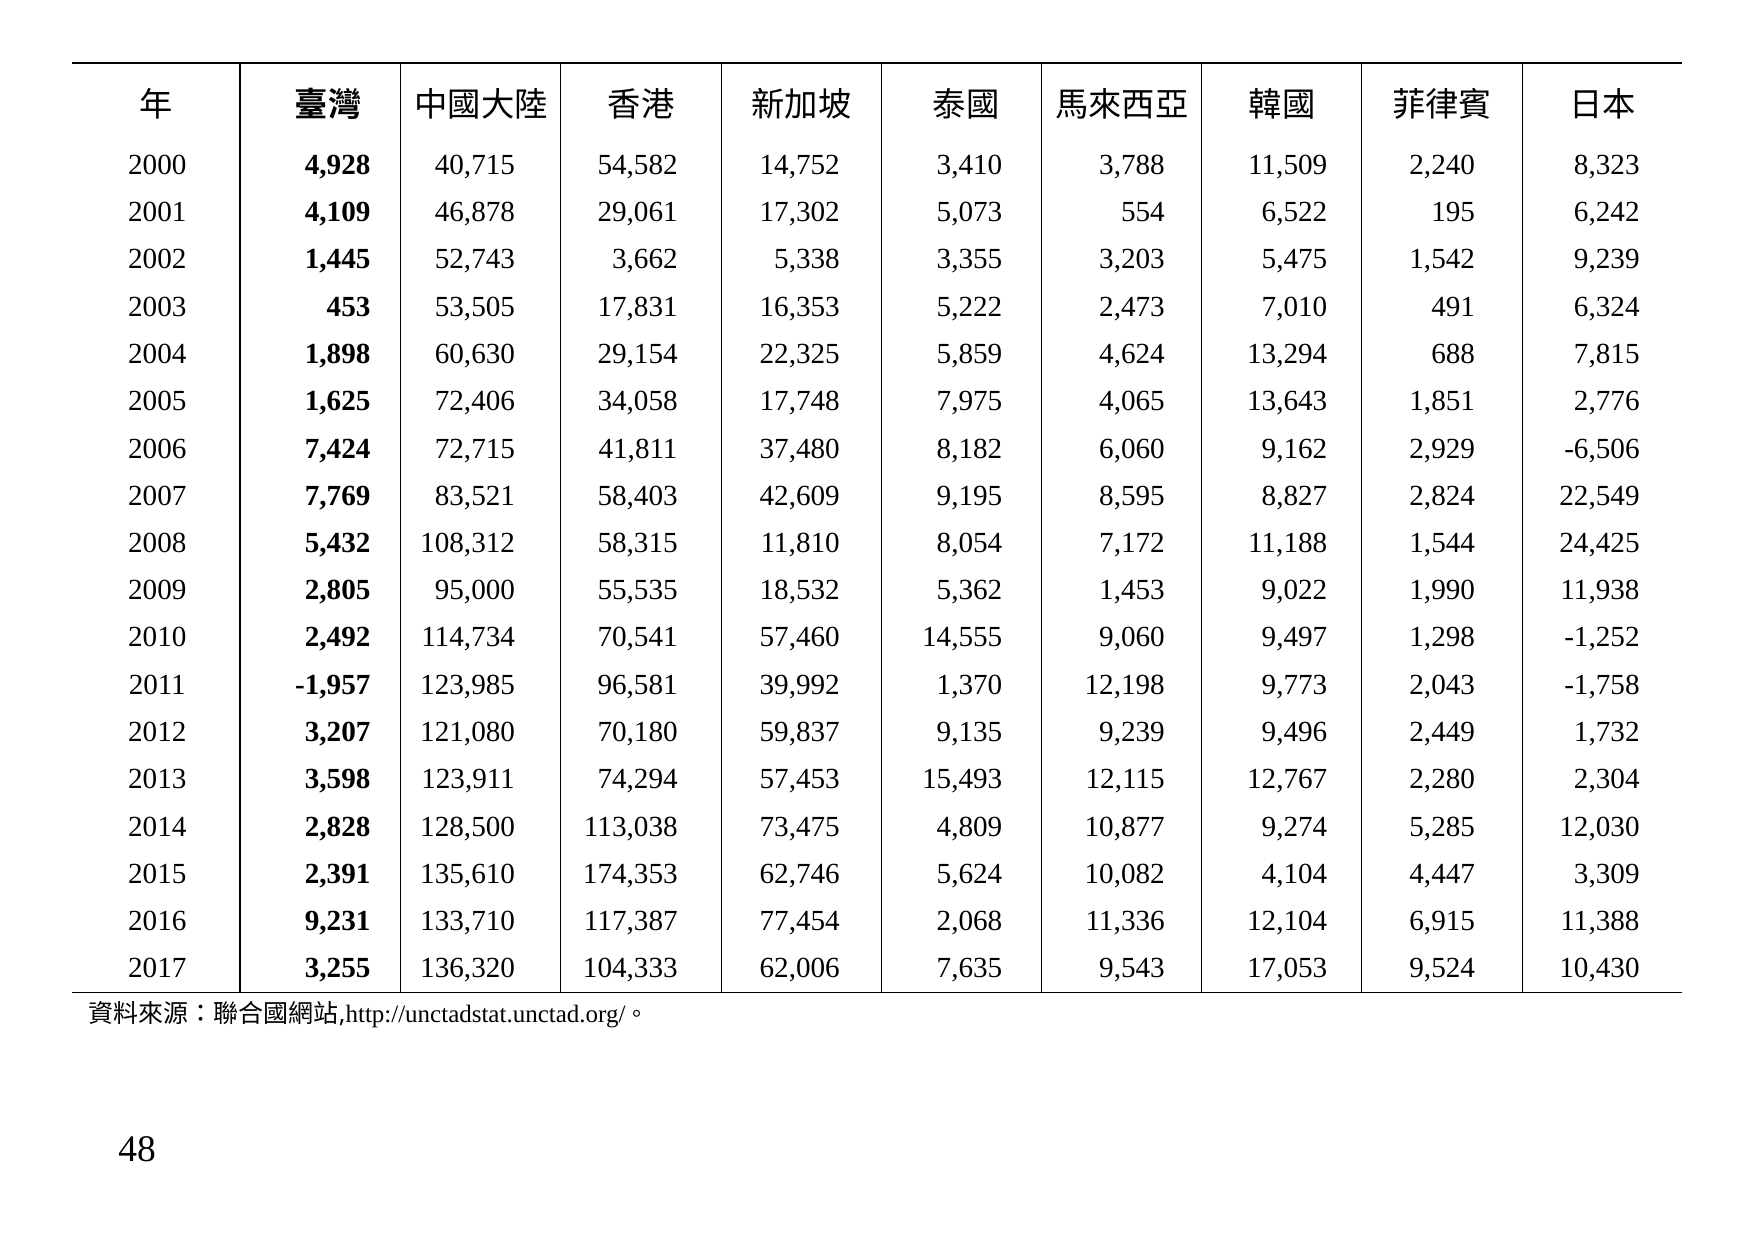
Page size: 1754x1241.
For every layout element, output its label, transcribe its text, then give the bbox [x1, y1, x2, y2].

table_cell 104,333 [561, 944, 721, 992]
table_cell 58,403 [561, 473, 721, 519]
table_cell 7,769 [241, 473, 400, 519]
table_cell -6,506 [1523, 425, 1682, 471]
table_cell 123,985 [401, 661, 560, 708]
table_cell 11,188 [1202, 519, 1361, 566]
table_cell 62,746 [722, 850, 881, 897]
table_cell 2,805 [241, 566, 400, 613]
table_cell 59,837 [722, 708, 881, 755]
table_cell 29,154 [561, 331, 721, 377]
table_cell 2008 [72, 519, 239, 566]
table_cell 29,061 [561, 189, 721, 235]
table_cell 2,280 [1362, 755, 1522, 802]
table_cell 123,911 [401, 755, 560, 802]
table_cell 1,370 [882, 661, 1041, 708]
table_cell 55,535 [561, 566, 721, 613]
table_header 韓國 [1202, 64, 1361, 140]
table_cell 2001 [72, 189, 239, 235]
table_cell 5,222 [882, 283, 1041, 329]
table_cell 1,453 [1042, 566, 1201, 613]
table_cell 2017 [72, 944, 239, 992]
table_cell 83,521 [401, 473, 560, 519]
table_header 年 [72, 64, 239, 140]
table_cell 11,336 [1042, 897, 1201, 944]
table_cell 11,938 [1523, 566, 1682, 613]
table_cell 2,824 [1362, 473, 1522, 519]
table_header 臺灣 [241, 64, 400, 140]
table_cell 17,748 [722, 378, 881, 424]
table_cell 9,195 [882, 473, 1041, 519]
table_cell 11,810 [722, 519, 881, 566]
table_cell 113,038 [561, 803, 721, 850]
table_cell 135,610 [401, 850, 560, 897]
table_cell 11,509 [1202, 141, 1361, 188]
table_cell 6,522 [1202, 189, 1361, 235]
table_cell 2,068 [882, 897, 1041, 944]
table_cell -1,957 [241, 661, 400, 708]
table_cell 17,831 [561, 283, 721, 329]
table_cell 5,338 [722, 236, 881, 282]
table_header 泰國 [882, 64, 1041, 140]
table_cell 12,115 [1042, 755, 1201, 802]
table_cell 1,625 [241, 378, 400, 424]
table_cell 70,180 [561, 708, 721, 755]
table_cell 18,532 [722, 566, 881, 613]
table_cell 3,355 [882, 236, 1041, 282]
table_cell 39,992 [722, 661, 881, 708]
table_cell 108,312 [401, 519, 560, 566]
table_cell 13,294 [1202, 331, 1361, 377]
table_cell 6,060 [1042, 425, 1201, 471]
table_cell 53,505 [401, 283, 560, 329]
table_cell 3,309 [1523, 850, 1682, 897]
table_cell 3,410 [882, 141, 1041, 188]
table_cell 9,060 [1042, 613, 1201, 661]
table_cell 16,353 [722, 283, 881, 329]
table_cell 17,053 [1202, 944, 1361, 992]
table_cell 96,581 [561, 661, 721, 708]
table_cell 3,203 [1042, 236, 1201, 282]
table_cell 2004 [72, 331, 239, 377]
table_header 新加坡 [722, 64, 881, 140]
table_cell 72,406 [401, 378, 560, 424]
table_cell 491 [1362, 283, 1522, 329]
table_cell 8,182 [882, 425, 1041, 471]
table_cell 14,752 [722, 141, 881, 188]
table_cell 2,929 [1362, 425, 1522, 471]
table_cell 2,304 [1523, 755, 1682, 802]
table_cell 2009 [72, 566, 239, 613]
table_cell 2,492 [241, 613, 400, 661]
table_header 中國大陸 [401, 64, 560, 140]
table_cell 95,000 [401, 566, 560, 613]
table_cell 77,454 [722, 897, 881, 944]
table_cell 24,425 [1523, 519, 1682, 566]
table_cell -1,758 [1523, 661, 1682, 708]
table_cell 2,776 [1523, 378, 1682, 424]
table_cell 5,475 [1202, 236, 1361, 282]
table_cell 7,815 [1523, 331, 1682, 377]
table_cell 13,643 [1202, 378, 1361, 424]
table_cell 2,473 [1042, 283, 1201, 329]
table_cell 12,767 [1202, 755, 1361, 802]
table_cell 1,898 [241, 331, 400, 377]
table_cell 453 [241, 283, 400, 329]
table_cell 2,828 [241, 803, 400, 850]
table_cell 1,542 [1362, 236, 1522, 282]
table_cell 9,239 [1042, 708, 1201, 755]
table_cell 2000 [72, 141, 239, 188]
table_cell 1,445 [241, 236, 400, 282]
table_cell 70,541 [561, 613, 721, 661]
table_cell 9,239 [1523, 236, 1682, 282]
table_cell 3,255 [241, 944, 400, 992]
table_cell 22,549 [1523, 473, 1682, 519]
table_cell 5,624 [882, 850, 1041, 897]
table_cell 10,877 [1042, 803, 1201, 850]
table_cell 10,082 [1042, 850, 1201, 897]
table_cell 5,285 [1362, 803, 1522, 850]
table_cell 688 [1362, 331, 1522, 377]
table_cell 62,006 [722, 944, 881, 992]
table_cell 12,198 [1042, 661, 1201, 708]
table_cell 12,104 [1202, 897, 1361, 944]
table_cell 3,788 [1042, 141, 1201, 188]
table_cell 117,387 [561, 897, 721, 944]
table_cell 4,104 [1202, 850, 1361, 897]
table_cell 128,500 [401, 803, 560, 850]
table_cell 6,915 [1362, 897, 1522, 944]
table_cell 7,635 [882, 944, 1041, 992]
table_cell 57,453 [722, 755, 881, 802]
table_cell 11,388 [1523, 897, 1682, 944]
table_cell 2014 [72, 803, 239, 850]
table_cell 2006 [72, 425, 239, 471]
table_cell 9,543 [1042, 944, 1201, 992]
table_cell 7,010 [1202, 283, 1361, 329]
table_cell 14,555 [882, 613, 1041, 661]
table_cell -1,252 [1523, 613, 1682, 661]
table_cell 3,207 [241, 708, 400, 755]
table_cell 174,353 [561, 850, 721, 897]
table_cell 1,544 [1362, 519, 1522, 566]
table_cell 2010 [72, 613, 239, 661]
table_cell 60,630 [401, 331, 560, 377]
table_cell 121,080 [401, 708, 560, 755]
table_cell 1,298 [1362, 613, 1522, 661]
table_cell 7,975 [882, 378, 1041, 424]
table_cell 12,030 [1523, 803, 1682, 850]
table_header 日本 [1523, 64, 1682, 140]
table_cell 2012 [72, 708, 239, 755]
table_cell 9,022 [1202, 566, 1361, 613]
table_cell 2007 [72, 473, 239, 519]
table_cell 52,743 [401, 236, 560, 282]
table_cell 4,109 [241, 189, 400, 235]
table_cell 9,497 [1202, 613, 1361, 661]
table_cell 2,391 [241, 850, 400, 897]
table_cell 7,424 [241, 425, 400, 471]
table_cell 2,449 [1362, 708, 1522, 755]
table_cell 136,320 [401, 944, 560, 992]
table_cell 6,242 [1523, 189, 1682, 235]
table_cell 554 [1042, 189, 1201, 235]
table_cell 3,598 [241, 755, 400, 802]
table_cell 57,460 [722, 613, 881, 661]
table_cell 2,043 [1362, 661, 1522, 708]
table_cell 46,878 [401, 189, 560, 235]
table_cell 7,172 [1042, 519, 1201, 566]
table_cell 8,054 [882, 519, 1041, 566]
table_cell 5,073 [882, 189, 1041, 235]
table_cell 73,475 [722, 803, 881, 850]
table_cell 9,773 [1202, 661, 1361, 708]
table_cell 2002 [72, 236, 239, 282]
table_cell 40,715 [401, 141, 560, 188]
table_header 馬來西亞 [1042, 64, 1201, 140]
table_cell 4,809 [882, 803, 1041, 850]
table_cell 1,851 [1362, 378, 1522, 424]
text 資料來源：聯合國網站,http://unctadstat.unctad.org/。 [89, 993, 1636, 1030]
table_cell 37,480 [722, 425, 881, 471]
table_cell 4,065 [1042, 378, 1201, 424]
table_cell 195 [1362, 189, 1522, 235]
table_cell 9,135 [882, 708, 1041, 755]
table_header 香港 [561, 64, 721, 140]
table_cell 9,524 [1362, 944, 1522, 992]
table_cell 2011 [72, 661, 239, 708]
table_cell 10,430 [1523, 944, 1682, 992]
table_cell 72,715 [401, 425, 560, 471]
table_cell 2015 [72, 850, 239, 897]
table_header 菲律賓 [1362, 64, 1522, 140]
table_cell 2003 [72, 283, 239, 329]
table_cell 34,058 [561, 378, 721, 424]
table_cell 4,624 [1042, 331, 1201, 377]
table_cell 17,302 [722, 189, 881, 235]
table_cell 74,294 [561, 755, 721, 802]
table_cell 22,325 [722, 331, 881, 377]
table_cell 2,240 [1362, 141, 1522, 188]
table_cell 2013 [72, 755, 239, 802]
table_cell 114,734 [401, 613, 560, 661]
table_cell 133,710 [401, 897, 560, 944]
table_cell 9,231 [241, 897, 400, 944]
table_cell 6,324 [1523, 283, 1682, 329]
table_cell 3,662 [561, 236, 721, 282]
table_cell 4,928 [241, 141, 400, 188]
table_cell 9,496 [1202, 708, 1361, 755]
table_cell 1,990 [1362, 566, 1522, 613]
table_cell 2016 [72, 897, 239, 944]
table_cell 5,859 [882, 331, 1041, 377]
table_cell 9,162 [1202, 425, 1361, 471]
table_cell 2005 [72, 378, 239, 424]
table_cell 5,362 [882, 566, 1041, 613]
table_cell 41,811 [561, 425, 721, 471]
table_cell 4,447 [1362, 850, 1522, 897]
table_cell 15,493 [882, 755, 1041, 802]
table_cell 8,323 [1523, 141, 1682, 188]
table_cell 8,595 [1042, 473, 1201, 519]
table_cell 9,274 [1202, 803, 1361, 850]
table_cell 8,827 [1202, 473, 1361, 519]
table_cell 58,315 [561, 519, 721, 566]
table_cell 5,432 [241, 519, 400, 566]
table_cell 42,609 [722, 473, 881, 519]
table_cell 1,732 [1523, 708, 1682, 755]
table_cell 54,582 [561, 141, 721, 188]
